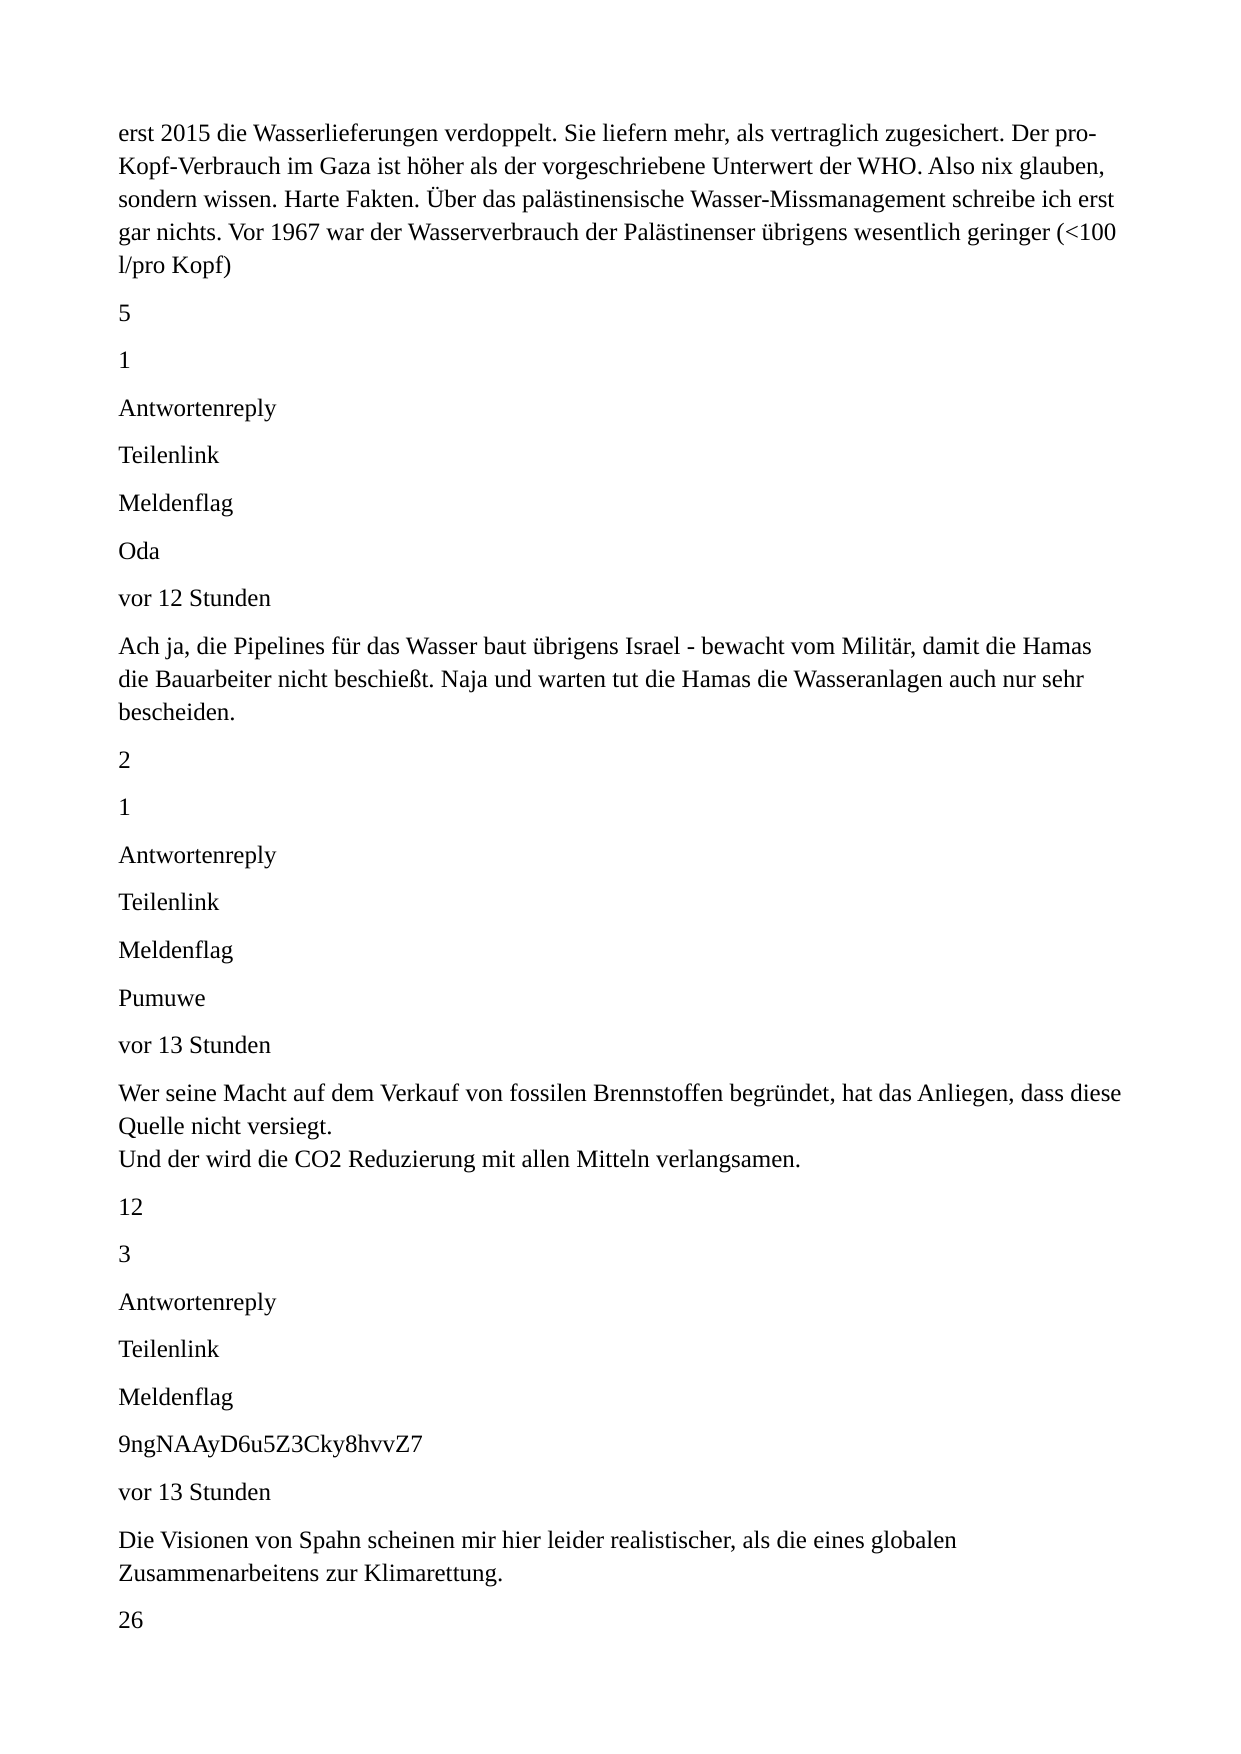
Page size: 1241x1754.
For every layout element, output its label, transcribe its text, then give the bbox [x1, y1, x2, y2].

text vor 13 Stunden [118, 1030, 1122, 1059]
text Wer seine Macht auf dem Verkauf von fossilen Brennstoffen begründet, hat das Anliegen, dass diese Quelle nicht versiegt. Und der wird die CO2 Reduzierung mit allen Mitteln verlangsamen. [118, 1078, 1122, 1173]
text Antwortenreply [118, 1287, 1122, 1316]
text vor 13 Stunden [118, 1477, 1122, 1506]
text Ach ja, die Pipelines für das Wasser baut übrigens Israel - bewacht vom Militär, damit die Hamas die Bauarbeiter nicht beschießt. Naja und warten tut die Hamas die Wasseranlagen auch nur sehr bescheiden. [118, 631, 1122, 726]
text Oda [118, 536, 1122, 564]
text Die Visionen von Spahn scheinen mir hier leider realistischer, als die eines globalen Zusammenarbeitens zur Klimarettung. [118, 1525, 1122, 1587]
text erst 2015 die Wasserlieferungen verdoppelt. Sie liefern mehr, als vertraglich zugesichert. Der pro-Kopf-Verbrauch im Gaza ist höher als der vorgeschriebene Unterwert der WHO. Also nix glauben, sondern wissen. Harte Fakten. Über das palästinensische Wasser-Missmanagement schreibe ich erst gar nichts. Vor 1967 war der Wasserverbrauch der Palästinenser übrigens wesentlich geringer (<100 l/pro Kopf) [118, 118, 1122, 279]
text 2 [118, 745, 1122, 773]
text Meldenflag [118, 1382, 1122, 1411]
text Teilenlink [118, 887, 1122, 916]
text 1 [118, 792, 1122, 821]
text Antwortenreply [118, 840, 1122, 869]
text 3 [118, 1239, 1122, 1268]
text Teilenlink [118, 1334, 1122, 1363]
text Meldenflag [118, 935, 1122, 964]
text Teilenlink [118, 441, 1122, 469]
text 1 [118, 345, 1122, 374]
text Antwortenreply [118, 393, 1122, 422]
text 9ngNAAyD6u5Z3Cky8hvvZ7 [118, 1429, 1122, 1458]
text 26 [118, 1605, 1122, 1634]
text 5 [118, 298, 1122, 327]
text Meldenflag [118, 488, 1122, 517]
text 12 [118, 1192, 1122, 1220]
text vor 12 Stunden [118, 583, 1122, 612]
text Pumuwe [118, 983, 1122, 1011]
